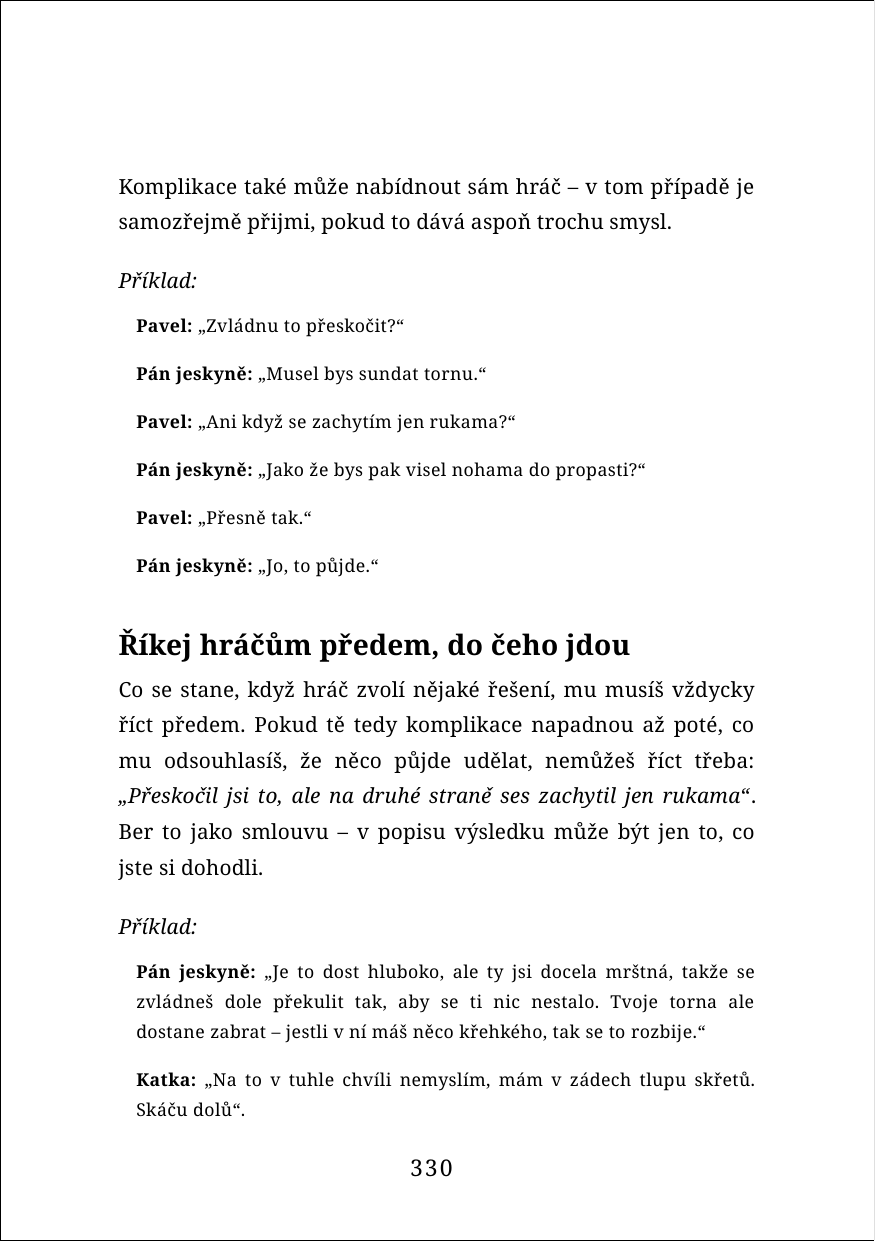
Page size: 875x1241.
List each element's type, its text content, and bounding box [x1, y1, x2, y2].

text Komplikace také může nabídnout sám hráč – v tom případě je samozřejmě přijmi, pokud to dává aspoň trochu smysl. [118, 172, 756, 236]
text Co se stane, když hráč zvolí nějaké řešení, mu musíš vždycky říct předem. Pokud tě tedy komplikace napadnou až poté, co mu odsouhlasíš, že něco půjde udělat, nemůžeš říct třeba: „Přeskočil jsi to, ale na druhé straně ses zachytil jen rukama“. Ber to jako smlouvu – v popisu výsledku může být jen to, co jste si dohodli. [118, 675, 756, 881]
text Příklad: [118, 266, 756, 295]
subtitle Říkej hráčům předem, do čeho jdou [118, 625, 756, 663]
text Pavel: „Přesně tak.“ [136, 505, 756, 529]
text Pán jeskyně: „Jako že bys pak visel nohama do propasti?“ [136, 457, 756, 482]
text Pán jeskyně: „Je to dost hluboko, ale ty jsi docela mrštná, takže se zvládneš dole překulit tak, aby se ti nic nestalo. Tvoje torna ale dostane zabrat – jestli v ní máš něco křehkého, tak se to rozbije.“ [136, 959, 756, 1044]
text Pavel: „Ani když se zachytím jen rukama?“ [136, 409, 756, 434]
text Pán jeskyně: „Jo, to půjde.“ [136, 553, 756, 577]
text Pán jeskyně: „Musel bys sundat tornu.“ [136, 362, 756, 386]
text Pavel: „Zvládnu to přeskočit?“ [136, 314, 756, 338]
text Katka: „Na to v tuhle chvíli nemyslím, mám v zádech tlupu skřetů. Skáču dolů“. [136, 1067, 756, 1122]
text Příklad: [118, 912, 756, 940]
